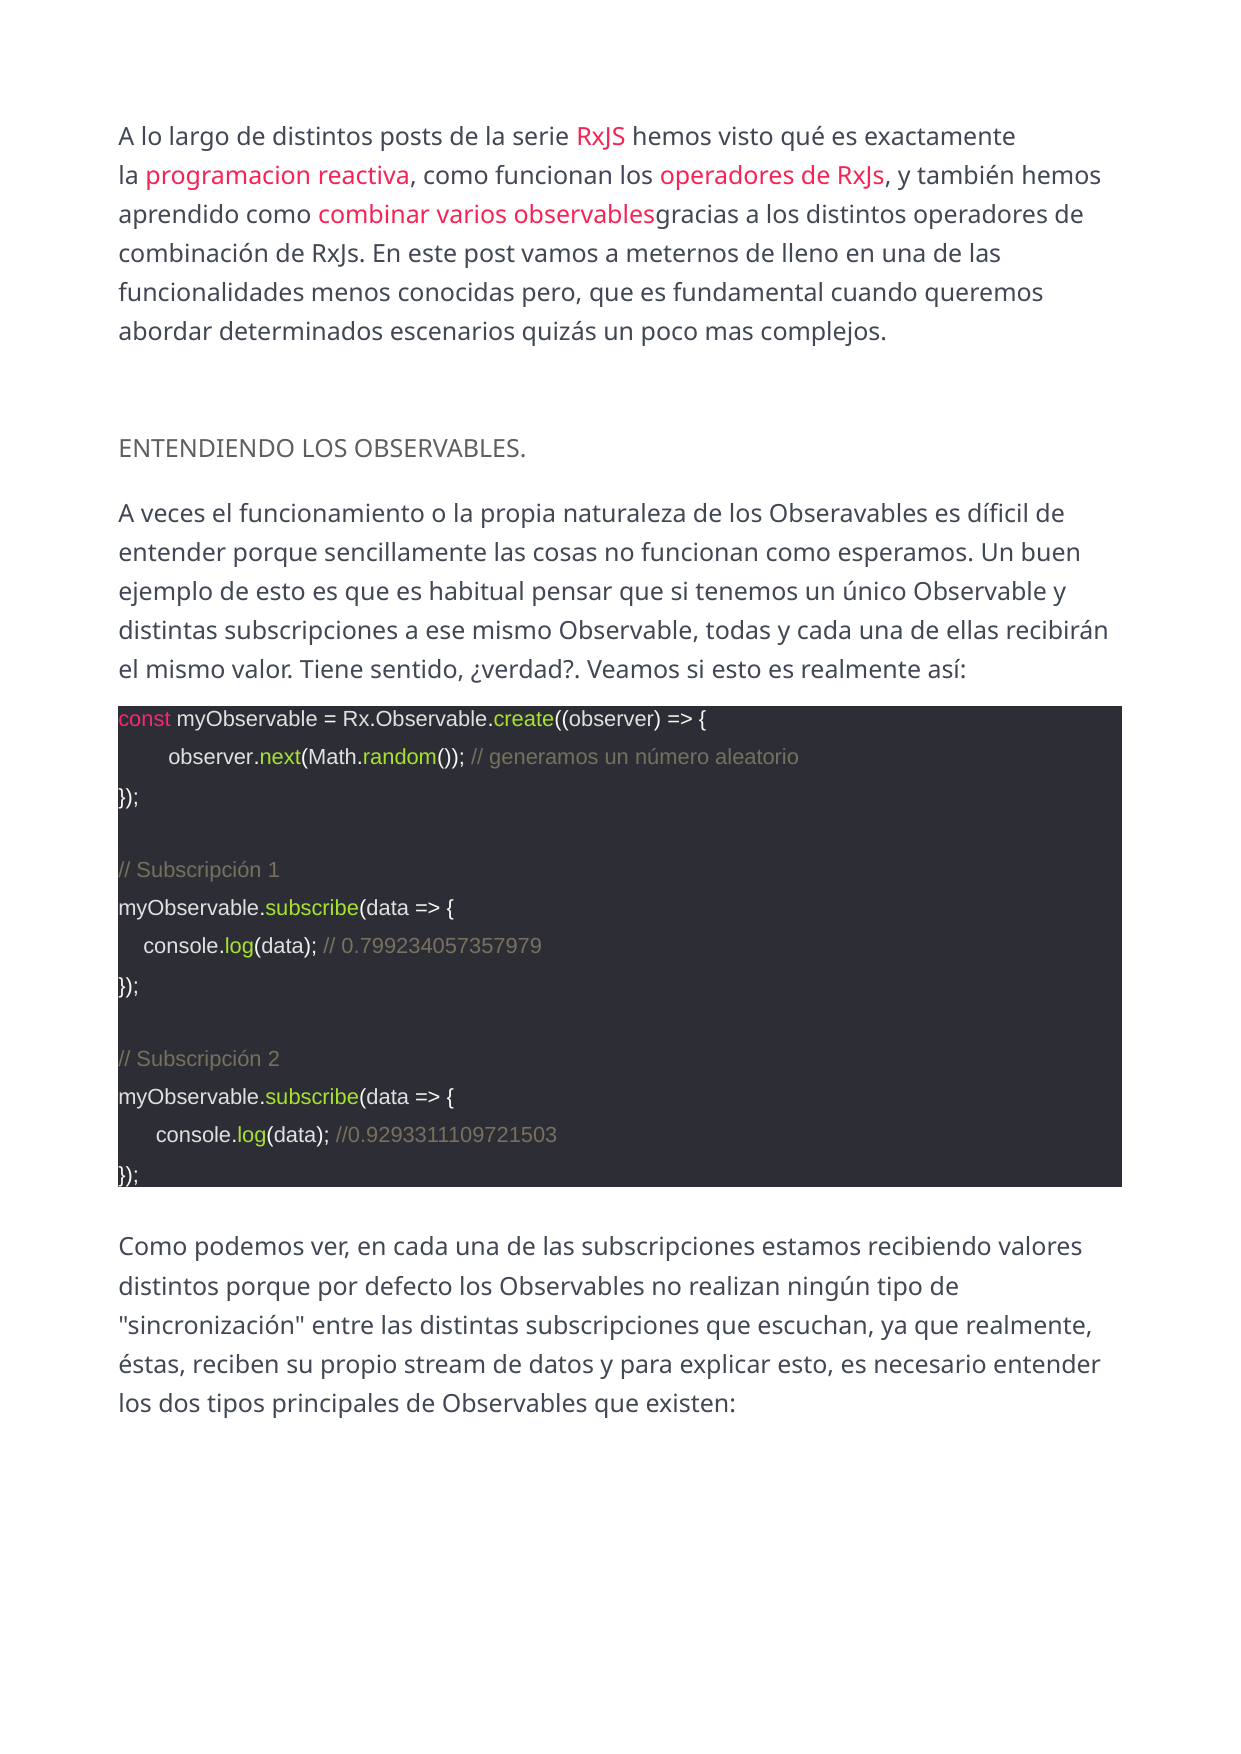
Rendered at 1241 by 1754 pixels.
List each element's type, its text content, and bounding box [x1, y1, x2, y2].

text A veces el funcionamiento o la propia naturaleza de los Obseravables es díficil de entender porque sencillamente las cosas no funcionan como esperamos. Un buen ejemplo de esto es que es habitual pensar que si tenemos un único Observable y distintas subscripciones a ese mismo Observable, todas y cada una de ellas recibirán el mismo valor. Tiene sentido, ¿verdad?. Veamos si esto es realmente así: [118, 496, 1122, 686]
text console.log(data); // 0.799234057357979 [118, 933, 1122, 959]
subtitle ENTENDIENDO LOS OBSERVABLES. [118, 430, 1122, 464]
text myObservable.subscribe(data => { [118, 1084, 1122, 1109]
text const myObservable = Rx.Observable.create((observer) => { [118, 706, 1122, 731]
text Como podemos ver, en cada una de las subscripciones estamos recibiendo valores distintos porque por defecto los Observables no realizan ningún tipo de "sincronización" entre las distintas subscripciones que escuchan, ya que realmente, éstas, reciben su propio stream de datos y para explicar esto, es necesario entender los dos tipos principales de Observables que existen: [118, 1229, 1122, 1420]
text // Subscripción 2 [118, 1046, 1122, 1071]
text console.log(data); //0.9293311109721503 [118, 1122, 1122, 1148]
text }); [118, 784, 1122, 809]
text }); [118, 973, 1122, 998]
text myObservable.subscribe(data => { [118, 895, 1122, 920]
text }); [118, 1162, 1122, 1187]
text A lo largo de distintos posts de la serie RxJS hemos visto qué es exactamente la programacion reactiva, como funcionan los operadores de RxJs, y también hemos aprendido como combinar varios observablesgracias a los distintos operadores de combinación de RxJs. En este post vamos a meternos de lleno en una de las funcionalidades menos conocidas pero, que es fundamental cuando queremos abordar determinados escenarios quizás un poco mas complejos. [118, 118, 1122, 348]
text // Subscripción 1 [118, 857, 1122, 882]
text observer.next(Math.random()); // generamos un número aleatorio [118, 744, 1122, 771]
